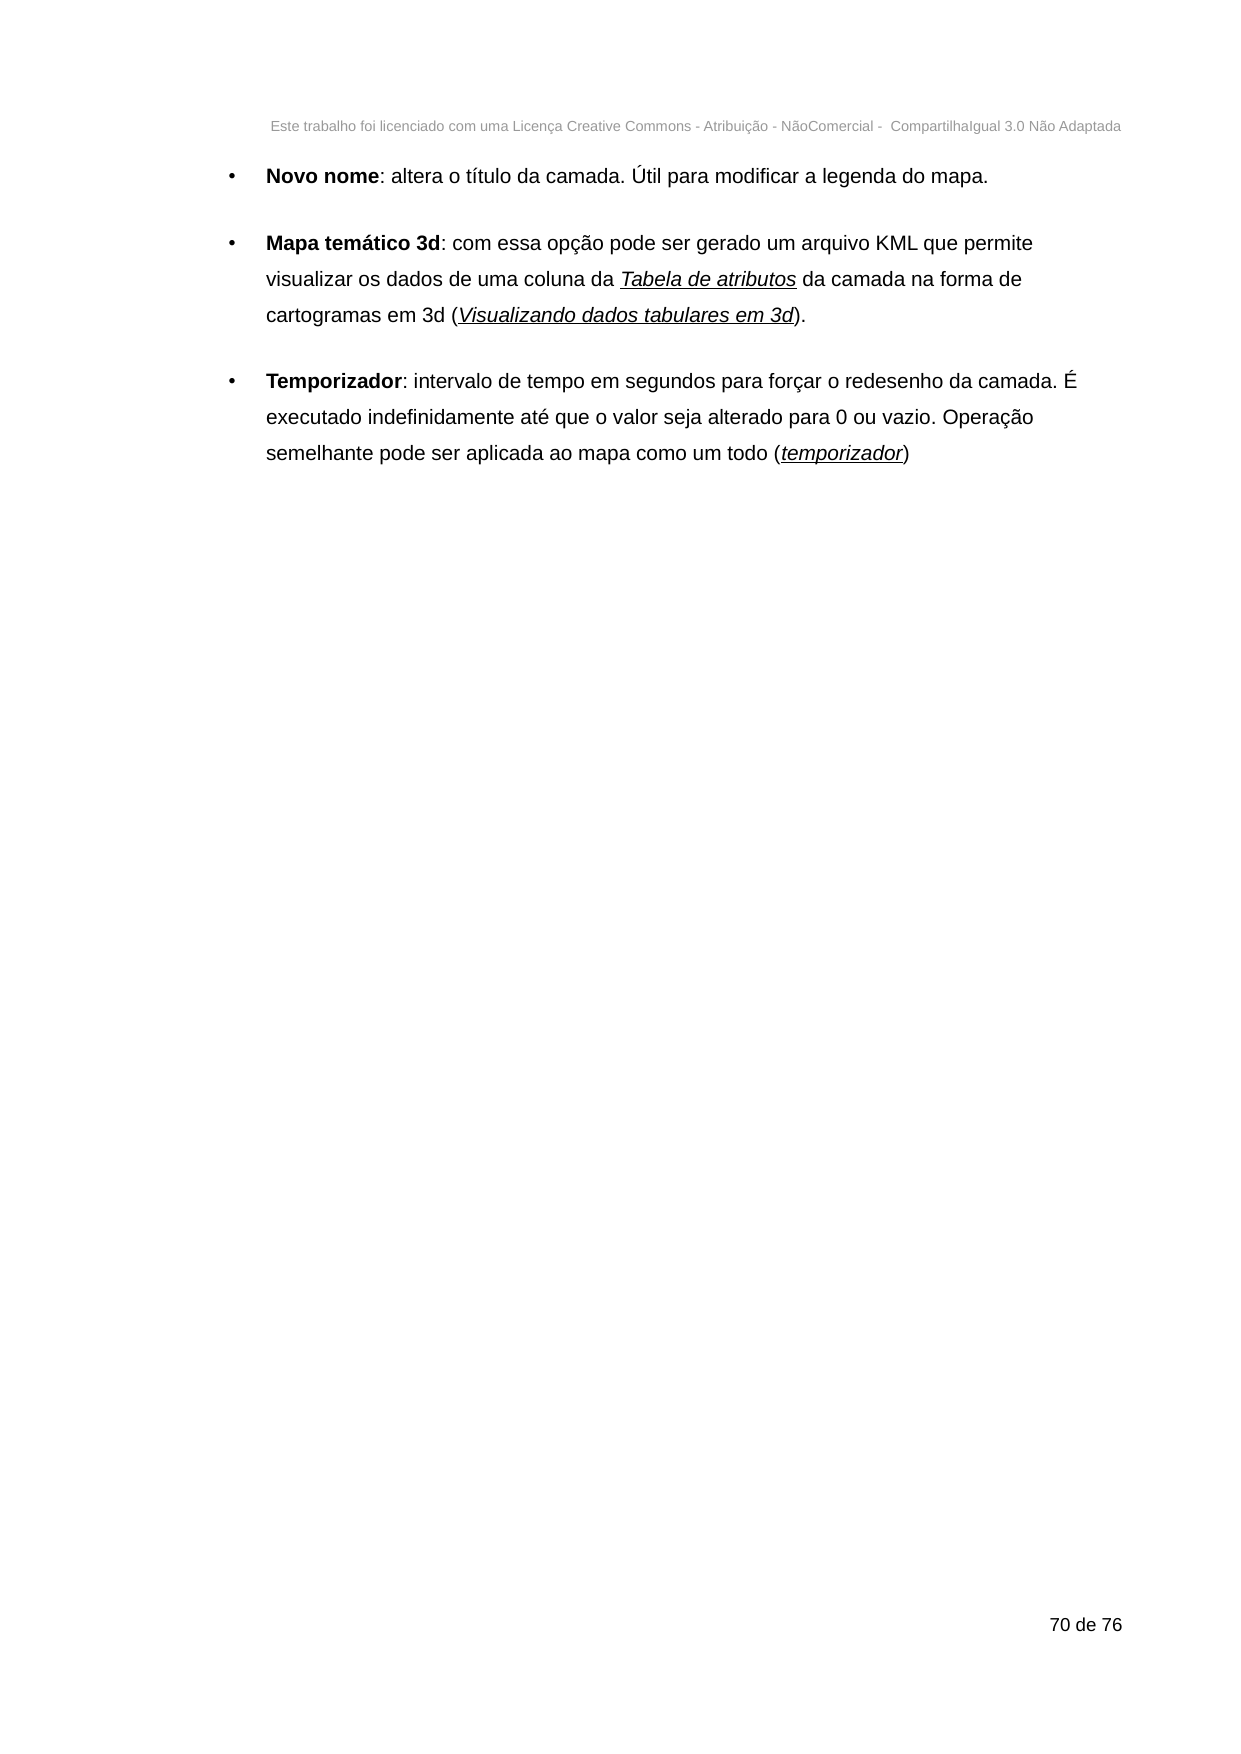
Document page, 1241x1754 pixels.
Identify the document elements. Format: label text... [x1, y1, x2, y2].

list Temporizador: intervalo de tempo em segundos para forçar o redesenho da camada. É executado indefinidamente até que o valor seja alterado para 0 ou vazio. Operação semelhante pode ser aplicada ao mapa como um todo (temporizador) [228, 368, 1122, 464]
list Novo nome: altera o título da camada. Útil para modificar a legenda do mapa. [228, 164, 1122, 188]
list Mapa temático 3d: com essa opção pode ser gerado um arquivo KML que permite visualizar os dados de uma coluna da Tabela de atributos da camada na forma de cartogramas em 3d (Visualizando dados tabulares em 3d). [228, 231, 1122, 326]
